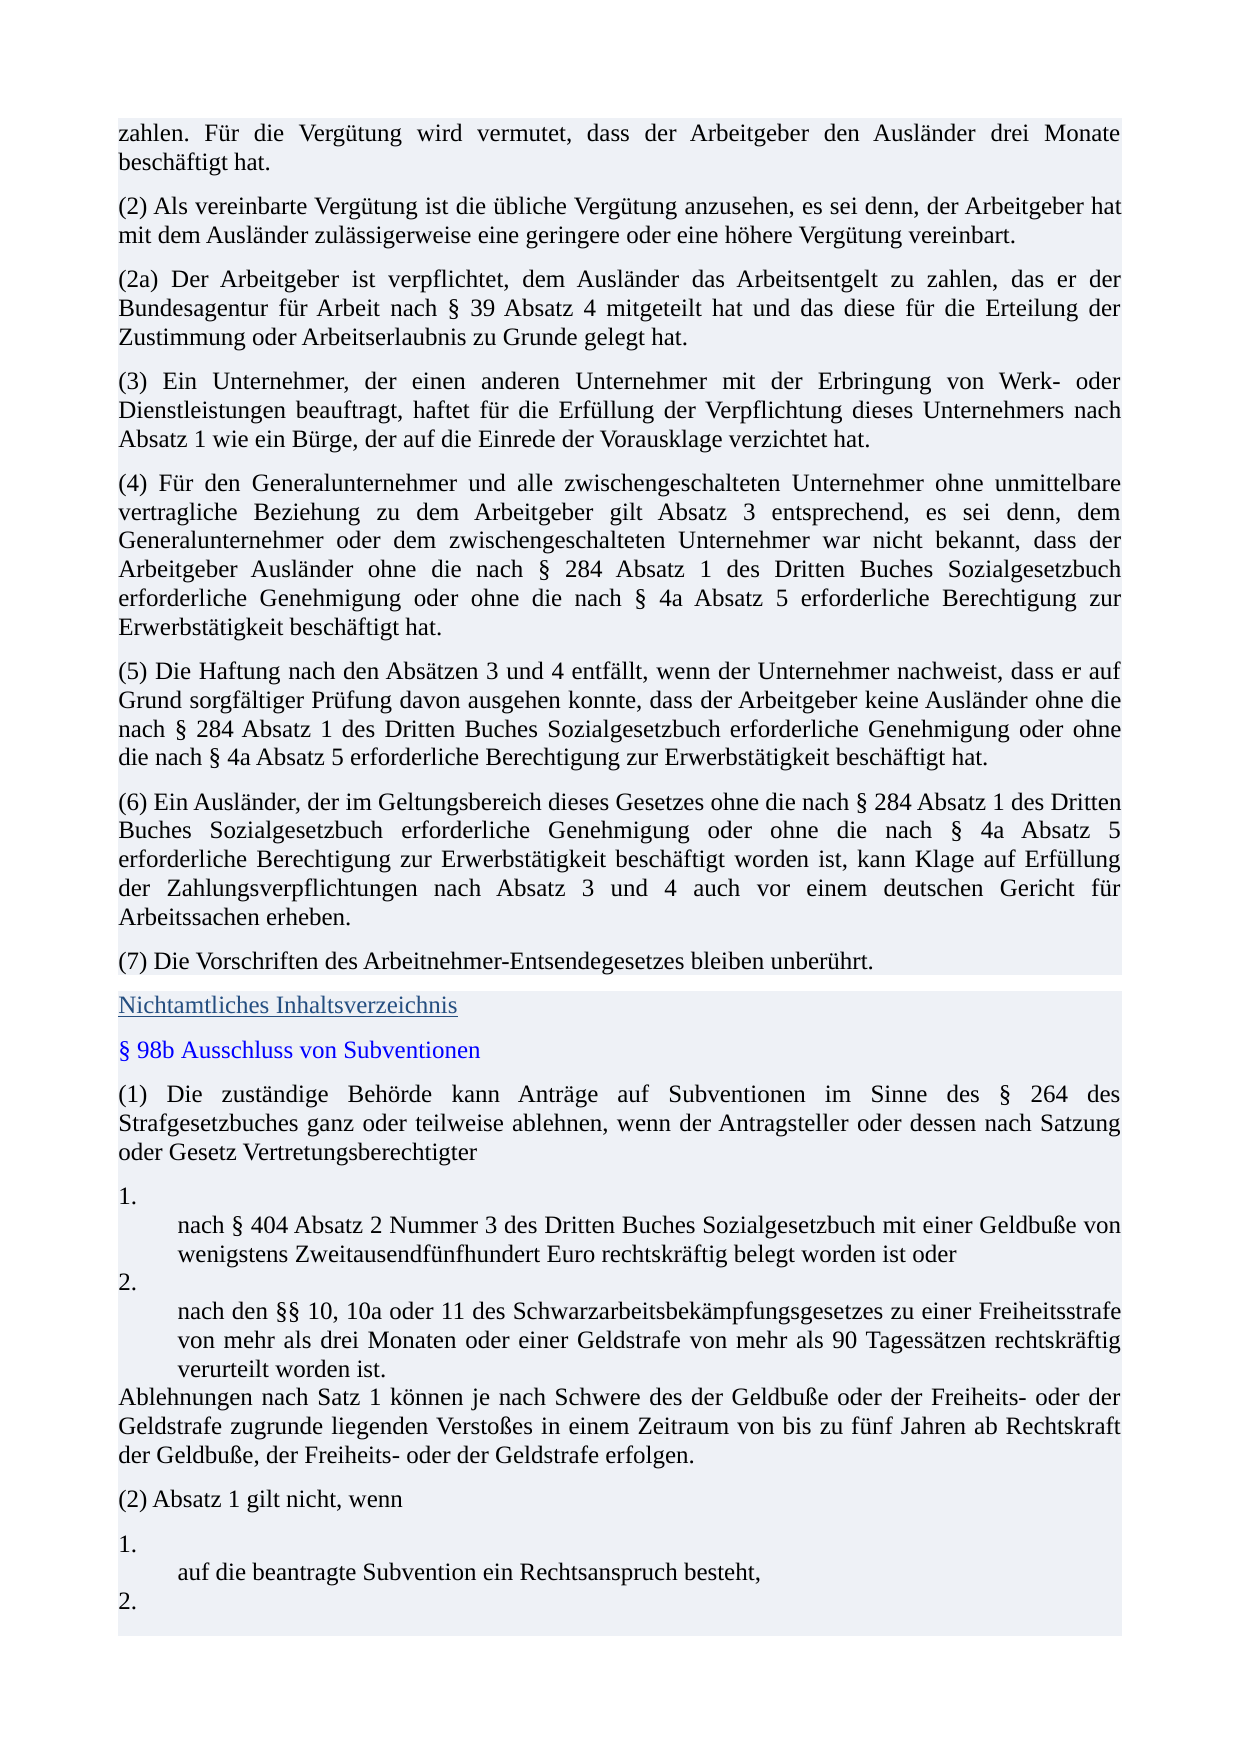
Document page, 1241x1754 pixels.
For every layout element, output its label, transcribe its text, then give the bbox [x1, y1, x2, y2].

text (2) Absatz 1 gilt nicht, wenn [118, 1484, 1122, 1513]
list nach § 404 Absatz 2 Nummer 3 des Dritten Buches Sozialgesetzbuch mit einer Geldbuße von wenigstens Zweitausendfünfhundert Euro rechtskräftig belegt worden ist oder [177, 1210, 1122, 1267]
text (1) Die zuständige Behörde kann Anträge auf Subventionen im Sinne des § 264 des Strafgesetzbuches ganz oder teilweise ablehnen, wenn der Antragsteller oder dessen nach Satzung oder Gesetz Vertretungsberechtigter [118, 1079, 1122, 1166]
text Ablehnungen nach Satz 1 können je nach Schwere des der Geldbuße oder der Freiheits- oder der Geldstrafe zugrunde liegenden Verstoßes in einem Zeitraum von bis zu fünf Jahren ab Rechtskraft der Geldbuße, der Freiheits- oder der Geldstrafe erfolgen. [118, 1382, 1122, 1469]
text Nichtamtliches Inhaltsverzeichnis [118, 991, 1122, 1019]
text (6) Ein Ausländer, der im Geltungsbereich dieses Gesetzes ohne die nach § 284 Absatz 1 des Dritten Buches Sozialgesetzbuch erforderliche Genehmigung oder ohne die nach § 4a Absatz 5 erforderliche Berechtigung zur Erwerbstätigkeit beschäftigt worden ist, kann Klage auf Erfüllung der Zahlungsverpflichtungen nach Absatz 3 und 4 auch vor einem deutschen Gericht für Arbeitssachen erheben. [118, 787, 1122, 931]
list nach den §§ 10, 10a oder 11 des Schwarzarbeitsbekämpfungsgesetzes zu einer Freiheitsstrafe von mehr als drei Monaten oder einer Geldstrafe von mehr als 90 Tagessätzen rechtskräftig verurteilt worden ist. [177, 1296, 1122, 1382]
text (2) Als vereinbarte Vergütung ist die übliche Vergütung anzusehen, es sei denn, der Arbeitgeber hat mit dem Ausländer zulässigerweise eine geringere oder eine höhere Vergütung vereinbart. [118, 191, 1122, 249]
text (3) Ein Unternehmer, der einen anderen Unternehmer mit der Erbringung von Werk- oder Dienstleistungen beauftragt, haftet für die Erfüllung der Verpflichtung dieses Unternehmers nach Absatz 1 wie ein Bürge, der auf die Einrede der Vorausklage verzichtet hat. [118, 366, 1122, 452]
text (2a) Der Arbeitgeber ist verpflichtet, dem Ausländer das Arbeitsentgelt zu zahlen, das er der Bundesagentur für Arbeit nach § 39 Absatz 4 mitgeteilt hat und das diese für die Erteilung der Zustimmung oder Arbeitserlaubnis zu Grunde gelegt hat. [118, 264, 1122, 351]
subtitle § 98b Ausschluss von Subventionen [118, 1035, 1122, 1064]
subtitle 2. [118, 1586, 1122, 1615]
text (5) Die Haftung nach den Absätzen 3 und 4 entfällt, wenn der Unternehmer nachweist, dass er auf Grund sorgfältiger Prüfung davon ausgehen konnte, dass der Arbeitgeber keine Ausländer ohne die nach § 284 Absatz 1 des Dritten Buches Sozialgesetzbuch erforderliche Genehmigung oder ohne die nach § 4a Absatz 5 erforderliche Berechtigung zur Erwerbstätigkeit beschäftigt hat. [118, 656, 1122, 771]
list auf die beantragte Subvention ein Rechtsanspruch besteht, [177, 1557, 1122, 1586]
subtitle 1. [118, 1181, 1122, 1210]
text (4) Für den Generalunternehmer und alle zwischengeschalteten Unternehmer ohne unmittelbare vertragliche Beziehung zu dem Arbeitgeber gilt Absatz 3 entsprechend, es sei denn, dem Generalunternehmer oder dem zwischengeschalteten Unternehmer war nicht bekannt, dass der Arbeitgeber Ausländer ohne die nach § 284 Absatz 1 des Dritten Buches Sozialgesetzbuch erforderliche Genehmigung oder ohne die nach § 4a Absatz 5 erforderliche Berechtigung zur Erwerbstätigkeit beschäftigt hat. [118, 468, 1122, 641]
text (7) Die Vorschriften des Arbeitnehmer-Entsendegesetzes bleiben unberührt. [118, 946, 1122, 975]
text zahlen. Für die Vergütung wird vermutet, dass der Arbeitgeber den Ausländer drei Monate beschäftigt hat. [118, 118, 1122, 176]
subtitle 2. [118, 1267, 1122, 1296]
subtitle 1. [118, 1529, 1122, 1557]
